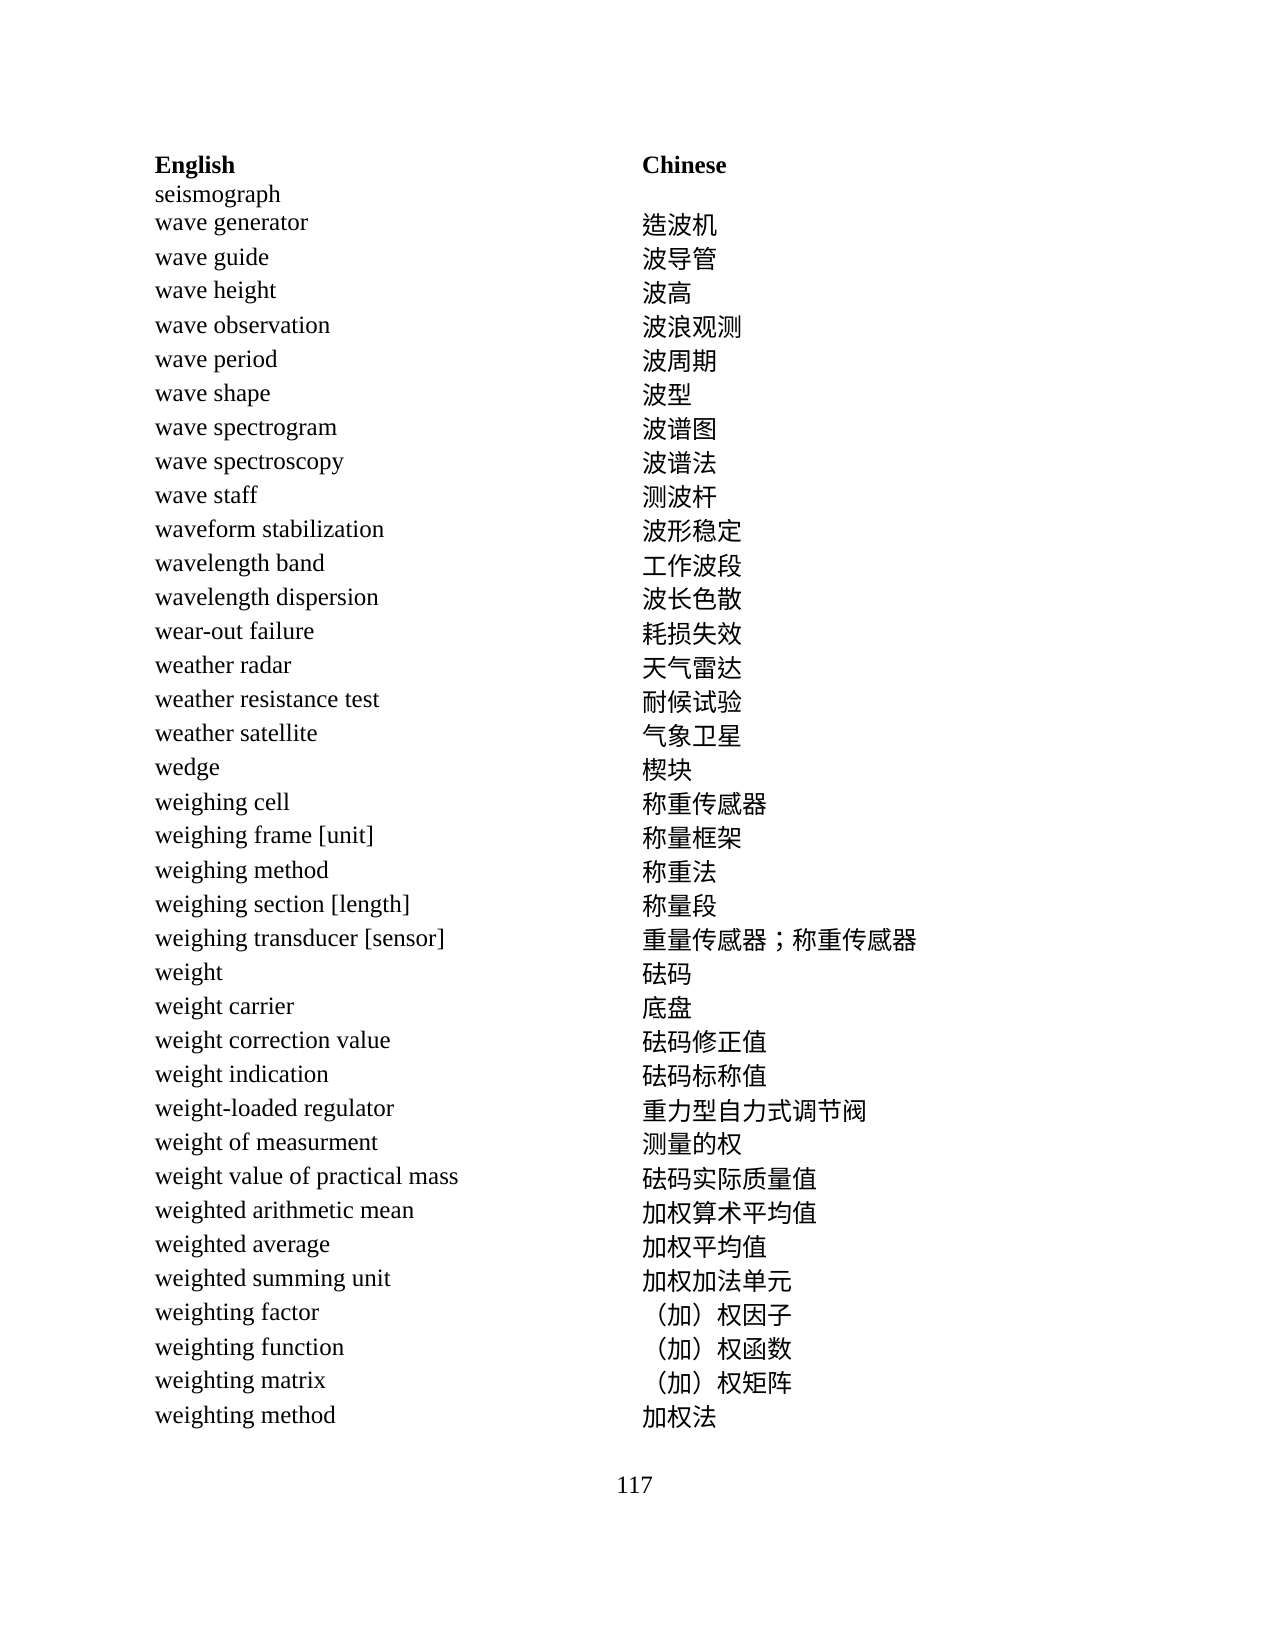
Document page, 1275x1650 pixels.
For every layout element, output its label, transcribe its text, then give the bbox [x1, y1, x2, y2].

table_cell weather resistance test [150, 684, 637, 718]
table_cell weight carrier [150, 991, 637, 1025]
table_cell weight of measurment [150, 1127, 637, 1161]
table_cell 造波机 [638, 208, 1125, 242]
table_cell 耗损失效 [638, 616, 1125, 650]
table_cell 加权算术平均值 [638, 1195, 1125, 1229]
table_cell 称重传感器 [638, 787, 1125, 821]
table_cell weighing method [150, 855, 637, 889]
table_cell weighing frame [unit] [150, 821, 637, 855]
table_cell 加权平均值 [638, 1229, 1125, 1263]
table_cell 气象卫星 [638, 719, 1125, 752]
table_cell weighing cell [150, 787, 637, 821]
table_cell weight indication [150, 1059, 637, 1093]
table_cell wave guide [150, 242, 637, 276]
table_cell weight-loaded regulator [150, 1093, 637, 1127]
table_cell weighted average [150, 1229, 637, 1263]
table_cell seismograph [150, 179, 637, 207]
table_cell wave spectroscopy [150, 446, 637, 480]
table_cell 砝码标称值 [638, 1059, 1125, 1093]
table_cell wave period [150, 344, 637, 378]
table_cell 重力型自力式调节阀 [638, 1093, 1125, 1127]
table_header Chinese [638, 150, 1125, 179]
table_cell 天气雷达 [638, 650, 1125, 684]
table_cell 底盘 [638, 991, 1125, 1025]
table_cell 砝码 [638, 957, 1125, 991]
table_cell wave staff [150, 480, 637, 514]
table_cell weighing section [length] [150, 889, 637, 923]
table_cell weighting factor [150, 1298, 637, 1332]
table_cell weighing transducer [sensor] [150, 923, 637, 957]
table_cell weather radar [150, 650, 637, 684]
table_cell （加）权矩阵 [638, 1366, 1125, 1400]
table_cell weight value of practical mass [150, 1161, 637, 1195]
table_cell weight correction value [150, 1025, 637, 1059]
table_cell 波谱法 [638, 446, 1125, 480]
table_cell [638, 179, 1125, 207]
table_cell 波谱图 [638, 412, 1125, 446]
table_cell 测量的权 [638, 1127, 1125, 1161]
table_cell wavelength dispersion [150, 582, 637, 616]
table_cell wavelength band [150, 548, 637, 582]
table_cell wave spectrogram [150, 412, 637, 446]
table_cell weighting matrix [150, 1366, 637, 1400]
table_cell weighted summing unit [150, 1264, 637, 1297]
table_cell （加）权因子 [638, 1298, 1125, 1332]
table_cell （加）权函数 [638, 1332, 1125, 1366]
table_cell 砝码实际质量值 [638, 1161, 1125, 1195]
table_cell wear-out failure [150, 616, 637, 650]
table_cell wave shape [150, 378, 637, 412]
table_cell 砝码修正值 [638, 1025, 1125, 1059]
table_cell 耐候试验 [638, 684, 1125, 718]
table_cell 工作波段 [638, 548, 1125, 582]
table_cell 重量传感器；称重传感器 [638, 923, 1125, 957]
table_cell 称量段 [638, 889, 1125, 923]
table_cell 加权法 [638, 1400, 1125, 1434]
table_cell 加权加法单元 [638, 1264, 1125, 1297]
table_cell wave generator [150, 208, 637, 242]
table_cell 波形稳定 [638, 514, 1125, 548]
table_cell weight [150, 957, 637, 991]
table_cell waveform stabilization [150, 514, 637, 548]
table_cell 楔块 [638, 753, 1125, 787]
table_cell 测波杆 [638, 480, 1125, 514]
table_cell 波浪观测 [638, 310, 1125, 344]
table_cell 波长色散 [638, 582, 1125, 616]
table_cell weather satellite [150, 719, 637, 752]
table_cell wave observation [150, 310, 637, 344]
table_cell weighting function [150, 1332, 637, 1366]
table_cell 称量框架 [638, 821, 1125, 855]
table_cell wedge [150, 753, 637, 787]
table_cell 称重法 [638, 855, 1125, 889]
table_cell 波高 [638, 276, 1125, 310]
table_cell wave height [150, 276, 637, 310]
table_cell weighted arithmetic mean [150, 1195, 637, 1229]
table_header English [150, 150, 637, 179]
table_cell 波型 [638, 378, 1125, 412]
table_cell 波周期 [638, 344, 1125, 378]
table_cell weighting method [150, 1400, 637, 1434]
table_cell 波导管 [638, 242, 1125, 276]
